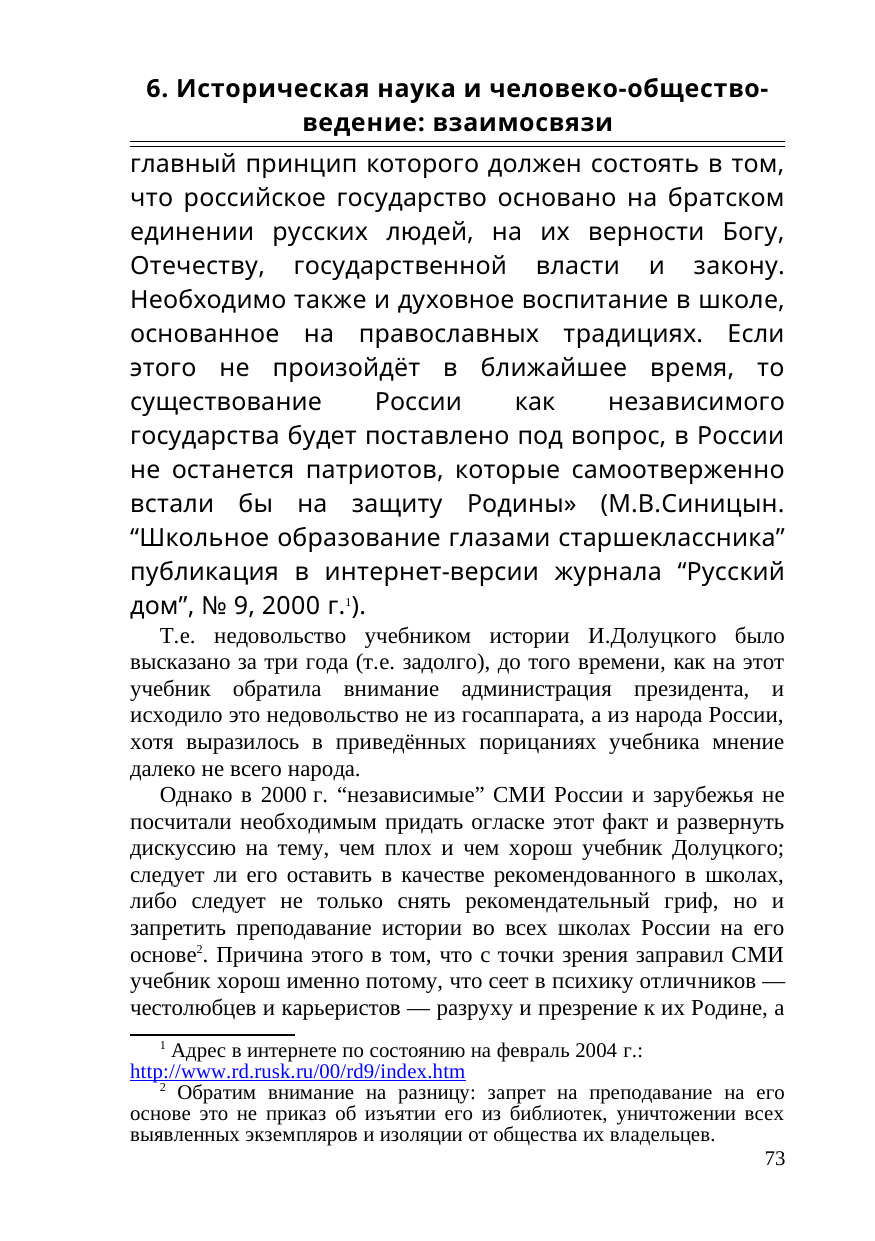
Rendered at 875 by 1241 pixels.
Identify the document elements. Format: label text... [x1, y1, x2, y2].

text Т.е. недовольство учебником истории И.Долуцкого было высказано за три года (т.е. задолго), до того времени, как на этот учебник обратила внимание администрация президента, и исходило это недовольство не из госаппарата, а из народа России, хотя выразилось в приведённых порицаниях учебника мнение далеко не всего народа. [130, 622, 785, 781]
text Обратим внимание на разницу: запрет на преподавание на его основе это не приказ об изъятии его из библиотек, уничтожении всех выявленных экземпляров и изоляции от общества их владельцев. [130, 1083, 785, 1145]
text Адрес в интернете по состоянию на февраль 2004 г.: http://www.rd.rusk.ru/00/rd9/index.htm [130, 1041, 785, 1083]
text Однако в 2000 г. “незави­си­мые” СМИ России и зарубежья не посчитали необходимым придать огласке этот факт и развернуть дискуссию на тему, чем плох и чем хорош учебник Долуцкого; следует ли его оставить в качестве рекомендованного в школах, либо следует не только снять рекомендательный гриф, но и запретить преподавание истории во всех школах России на его основе. Причина этого в том, что с точки зрения заправил СМИ учебник хорош именно потому, что сеет в психику отлич­ников — честолюбцев и карьеристов — разруху и презрение к их Родине, а [130, 781, 785, 1020]
text главный принцип которого должен состоять в том, что российское государство основано на братском единении русских людей, на их верности Богу, Отечеству, государственной власти и закону. Необходимо также и духовное воспитание в школе, основанное на православных традициях. Если этого не произойдёт в ближайшее время, то существование России как независимого государства будет поставлено под вопрос, в России не останется патриотов, которые самоотверженно встали бы на защиту Родины» (М.В.Синицын. “Школьное образование глазами старшеклассника” публикация в интернет-версии журнала “Русский дом”, № 9, 2000 г.). [130, 147, 785, 622]
